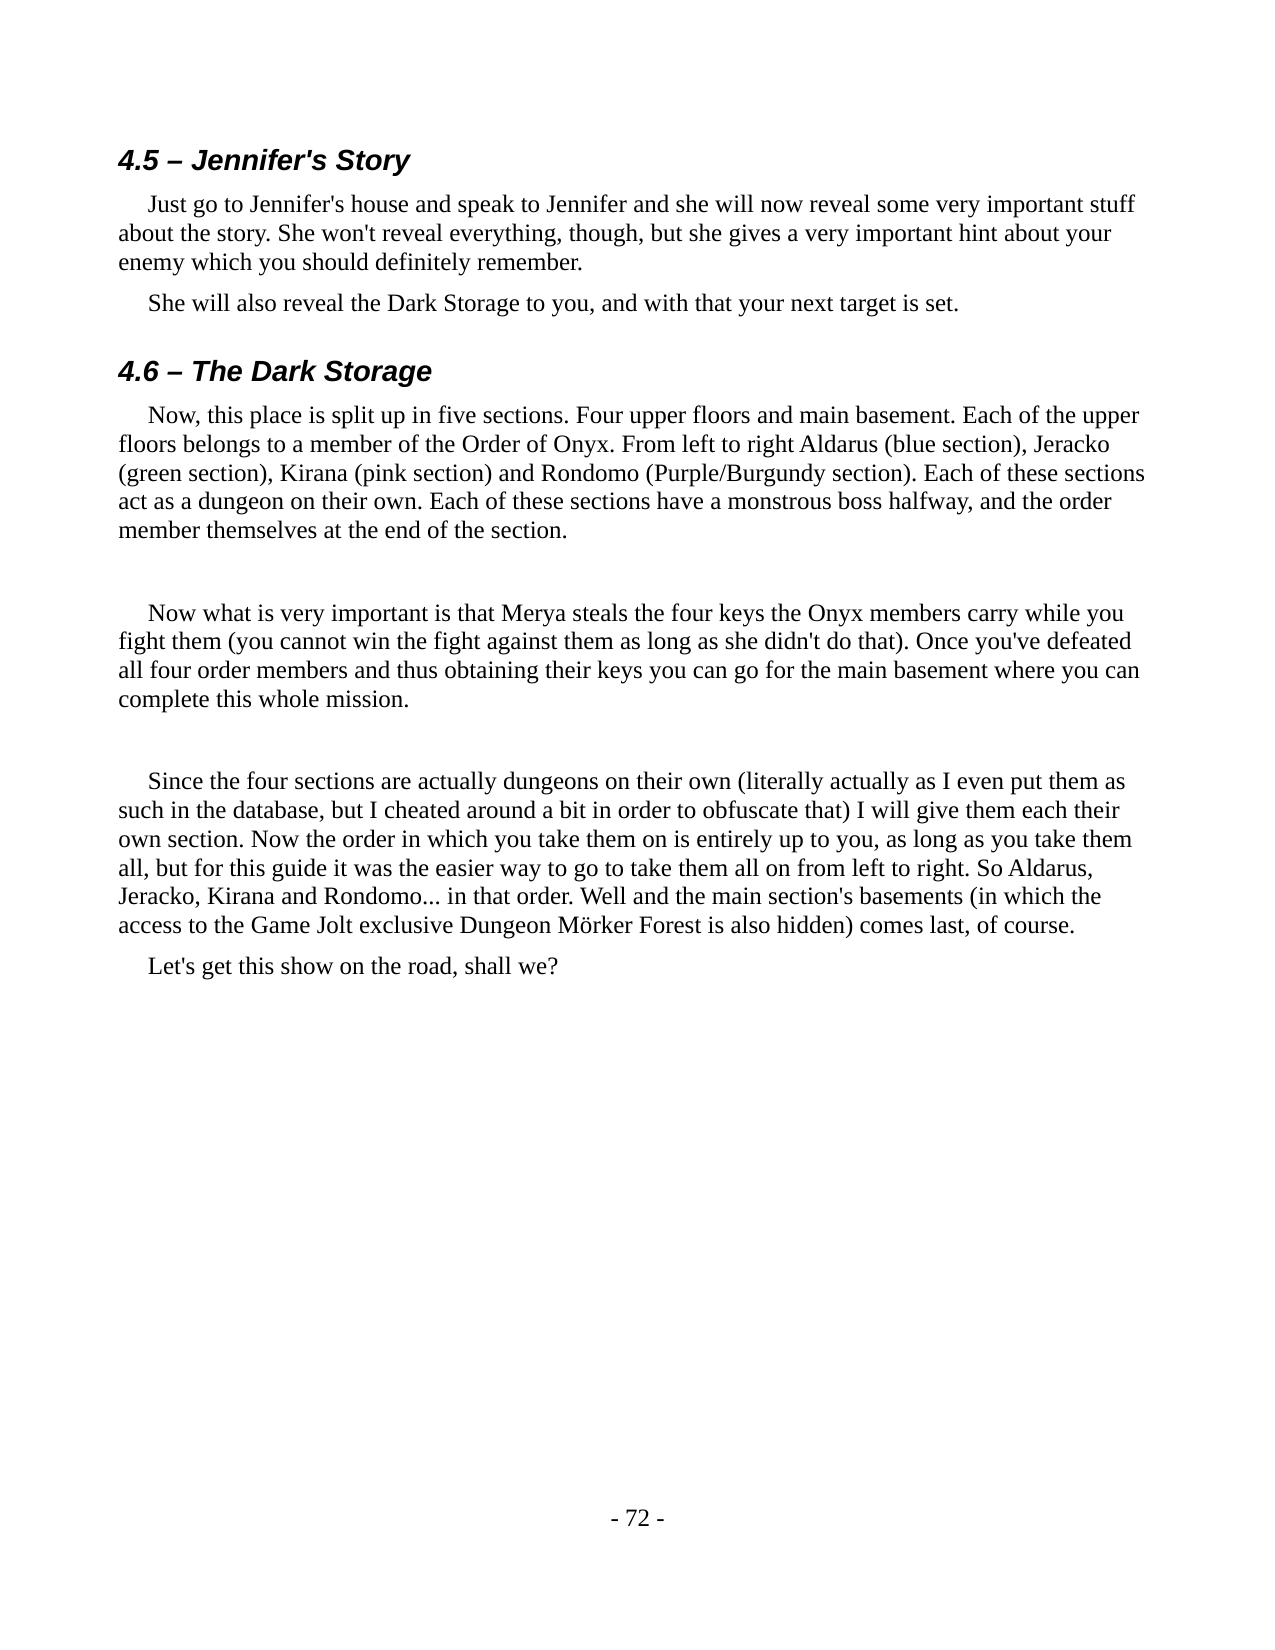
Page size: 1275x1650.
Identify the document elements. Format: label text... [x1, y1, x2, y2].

text Now what is very important is that Merya steals the four keys the Onyx members carry while you fight them (you cannot win the fight against them as long as she didn't do that). Once you've defeated all four order members and thus obtaining their keys you can go for the main basement where you can complete this whole mission. [118, 598, 1157, 713]
text She will also reveal the Dark Storage to you, and with that your next target is set. [118, 288, 1157, 317]
subtitle 4.6 – The Dark Storage [118, 354, 1157, 388]
text Just go to Jennifer's house and speak to Jennifer and she will now reveal some very important stuff about the story. She won't reveal everything, though, but she gives a very important hint about your enemy which you should definitely remember. [118, 189, 1157, 275]
subtitle 4.5 – Jennifer's Story [118, 143, 1157, 177]
text Since the four sections are actually dungeons on their own (literally actually as I even put them as such in the database, but I cheated around a bit in order to obfuscate that) I will give them each their own section. Now the order in which you take them on is entirely up to you, as long as you take them all, but for this guide it was the easier way to go to take them all on from left to right. So Aldarus, Jeracko, Kirana and Rondomo... in that order. Well and the main section's basements (in which the access to the Game Jolt exclusive Dungeon Mörker Forest is also hidden) comes last, of course. [118, 766, 1157, 939]
text Let's get this show on the road, shall we? [118, 951, 1157, 980]
text Now, this place is split up in five sections. Four upper floors and main basement. Each of the upper floors belongs to a member of the Order of Onyx. From left to right Aldarus (blue section), Jeracko (green section), Kirana (pink section) and Rondomo (Purple/Burgundy section). Each of these sections act as a dungeon on their own. Each of these sections have a monstrous boss halfway, and the order member themselves at the end of the section. [118, 400, 1157, 544]
